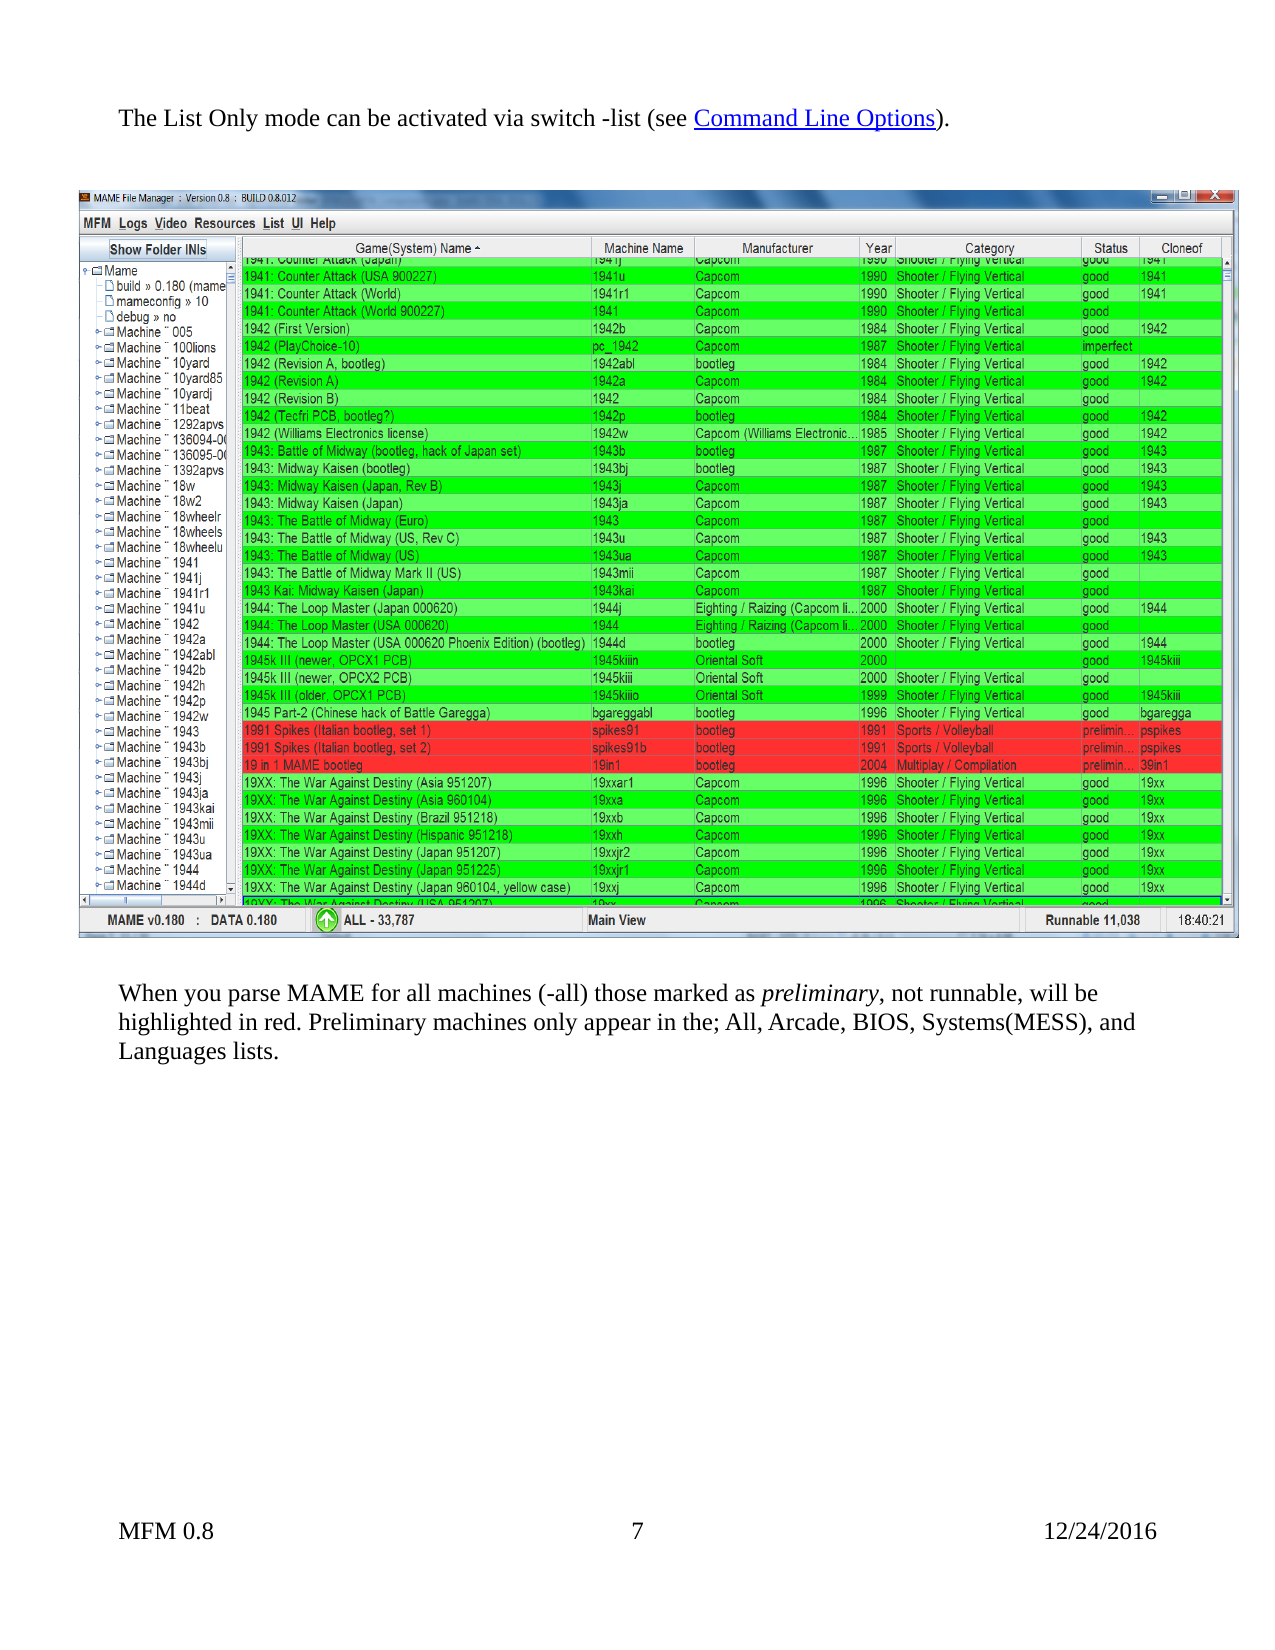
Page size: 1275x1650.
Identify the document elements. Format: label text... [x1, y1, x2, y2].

picture [78, 190, 1239, 938]
text The List Only mode can be activated via switch -list (see Command Line Options). [118, 103, 1157, 132]
text When you parse MAME for all machines (-all) those marked as preliminary, not runnable, will be highlighted in red. Preliminary machines only appear in the; All, Arcade, BIOS, Systems(MESS), and Languages lists. [118, 978, 1157, 1065]
